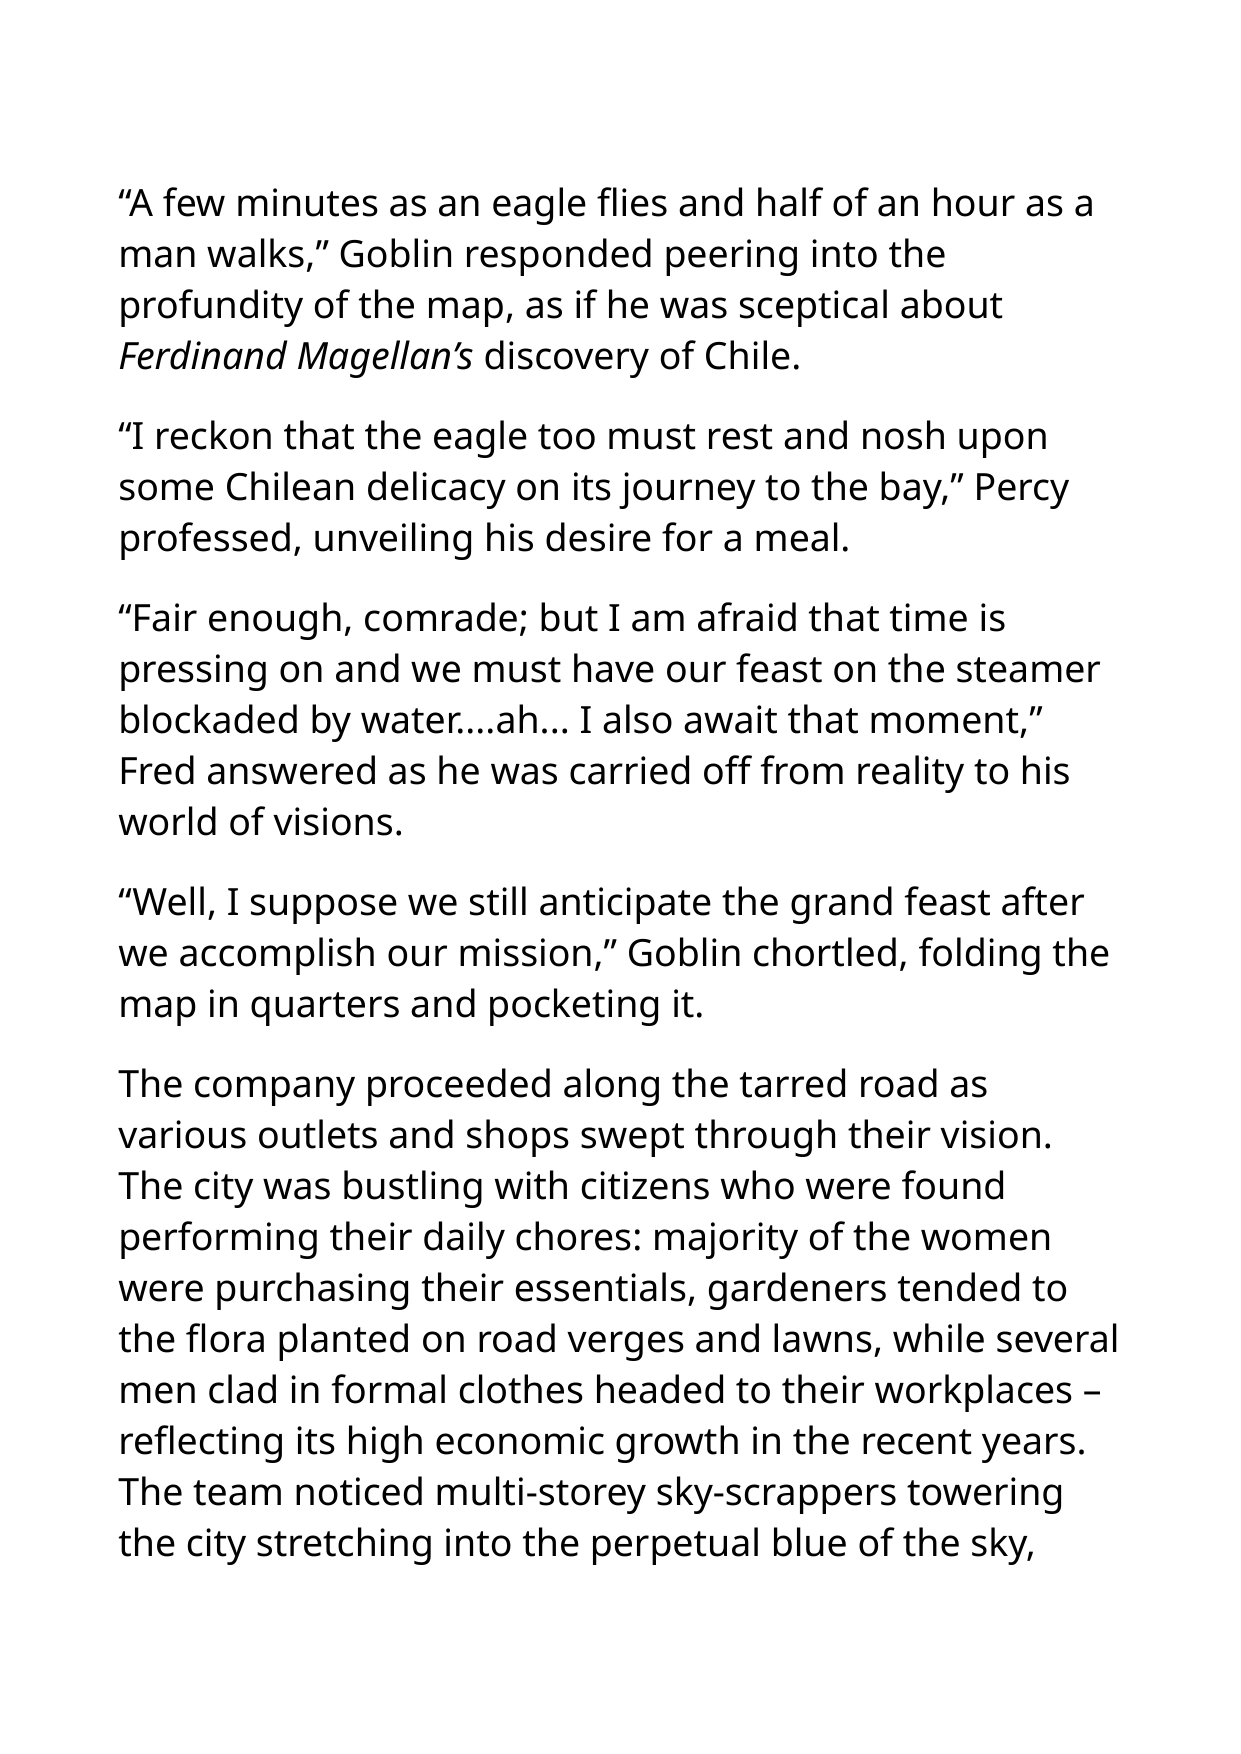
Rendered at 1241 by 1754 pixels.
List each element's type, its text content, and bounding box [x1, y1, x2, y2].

text The team noticed multi-storey sky-scrappers towering the city stretching into the perpetual blue of the sky, [118, 1465, 1122, 1567]
text “Well, I suppose we still anticipate the grand feast after we accomplish our mission,” Goblin chortled, folding the map in quarters and pocketing it. [118, 875, 1122, 1028]
text The company proceeded along the tarred road as various outlets and shops swept through their vision. The city was bustling with citizens who were found performing their daily chores: majority of the women were purchasing their essentials, gardeners tended to the flora planted on road verges and lawns, while several men clad in formal clothes headed to their workplaces – reflecting its high economic growth in the recent years. [118, 1057, 1122, 1465]
text “Fair enough, comrade; but I am afraid that time is pressing on and we must have our feast on the steamer blockaded by water....ah... I also await that moment,” Fred answered as he was carried off from reality to his world of visions. [118, 591, 1122, 846]
text “A few minutes as an eagle flies and half of an hour as a man walks,” Goblin responded peering into the profundity of the map, as if he was sceptical about Ferdinand Magellan’s discovery of Chile. [118, 176, 1122, 381]
text “I reckon that the eagle too must rest and nosh upon some Chilean delicacy on its journey to the bay,” Percy professed, unveiling his desire for a meal. [118, 409, 1122, 562]
